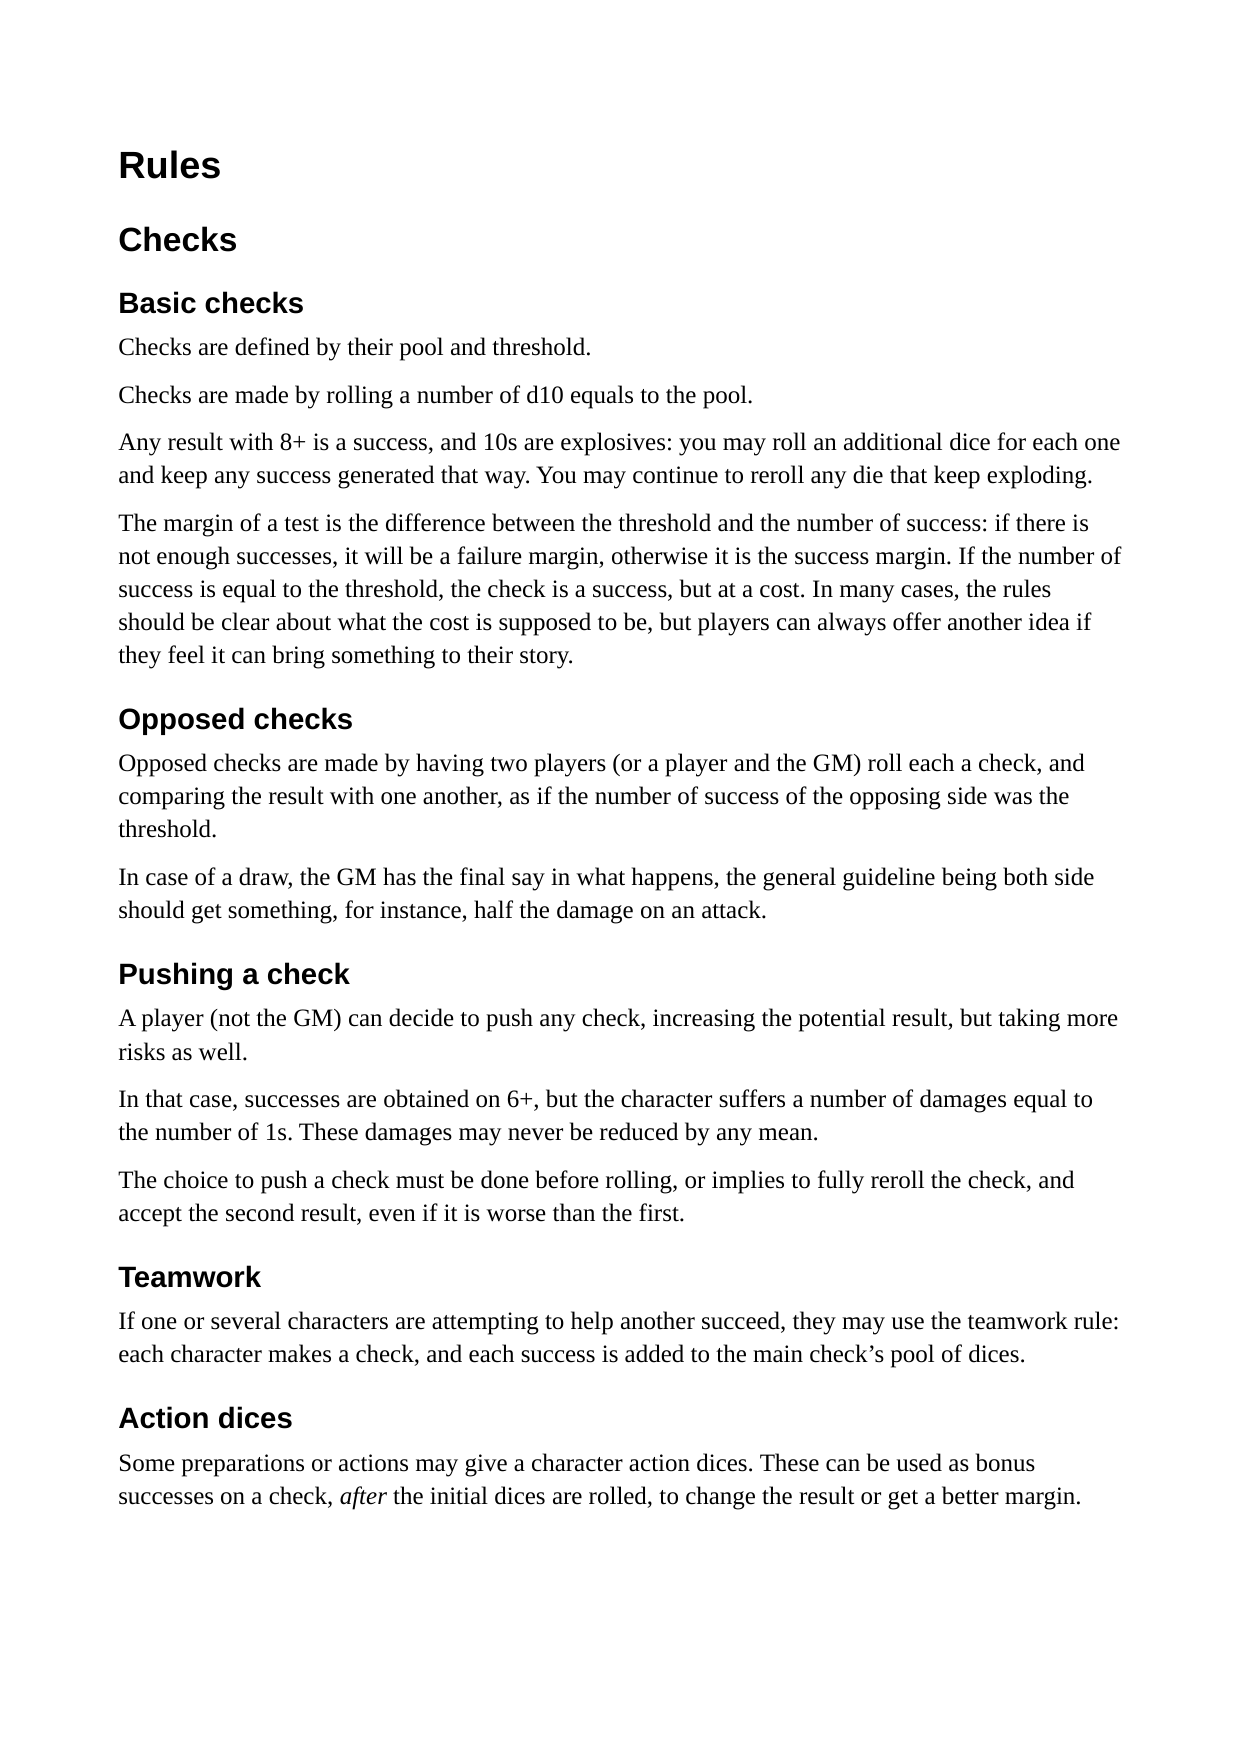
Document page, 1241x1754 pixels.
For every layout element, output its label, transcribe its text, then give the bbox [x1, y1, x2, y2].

subtitle Teamwork [118, 1260, 1122, 1294]
text The choice to push a check must be done before rolling, or implies to fully reroll the check, and accept the second result, even if it is worse than the first. [118, 1165, 1122, 1227]
text In case of a draw, the GM has the final say in what happens, the general guideline being both side should get something, for instance, half the damage on an attack. [118, 862, 1122, 924]
subtitle Opposed checks [118, 702, 1122, 736]
text Opposed checks are made by having two players (or a player and the GM) roll each a check, and comparing the result with one another, as if the number of success of the opposing side was the threshold. [118, 748, 1122, 843]
subtitle Checks [118, 220, 1122, 259]
subtitle Pushing a check [118, 957, 1122, 991]
text The margin of a test is the difference between the threshold and the number of success: if there is not enough successes, it will be a failure margin, otherwise it is the success margin. If the number of success is equal to the threshold, the check is a success, but at a cost. In many cases, the rules should be clear about what the cost is supposed to be, but players can always offer another idea if they feel it can bring something to their story. [118, 508, 1122, 669]
subtitle Rules [118, 143, 1122, 187]
text A player (not the GM) can decide to push any check, increasing the potential result, but taking more risks as well. [118, 1003, 1122, 1065]
text Checks are made by rolling a number of d10 equals to the pool. [118, 380, 1122, 408]
text If one or several characters are attempting to help another succeed, they may use the teamwork rule: each character makes a check, and each success is added to the main check’s pool of dices. [118, 1306, 1122, 1368]
subtitle Action dices [118, 1401, 1122, 1435]
subtitle Basic checks [118, 286, 1122, 319]
text Any result with 8+ is a success, and 10s are explosives: you may roll an additional dice for each one and keep any success generated that way. You may continue to reroll any die that keep exploding. [118, 427, 1122, 489]
text Some preparations or actions may give a character action dices. These can be used as bonus successes on a check, after the initial dices are rolled, to change the result or get a better margin. [118, 1448, 1122, 1509]
text In that case, successes are obtained on 6+, but the character suffers a number of damages equal to the number of 1s. These damages may never be reduced by any mean. [118, 1084, 1122, 1146]
text Checks are defined by their pool and threshold. [118, 332, 1122, 361]
